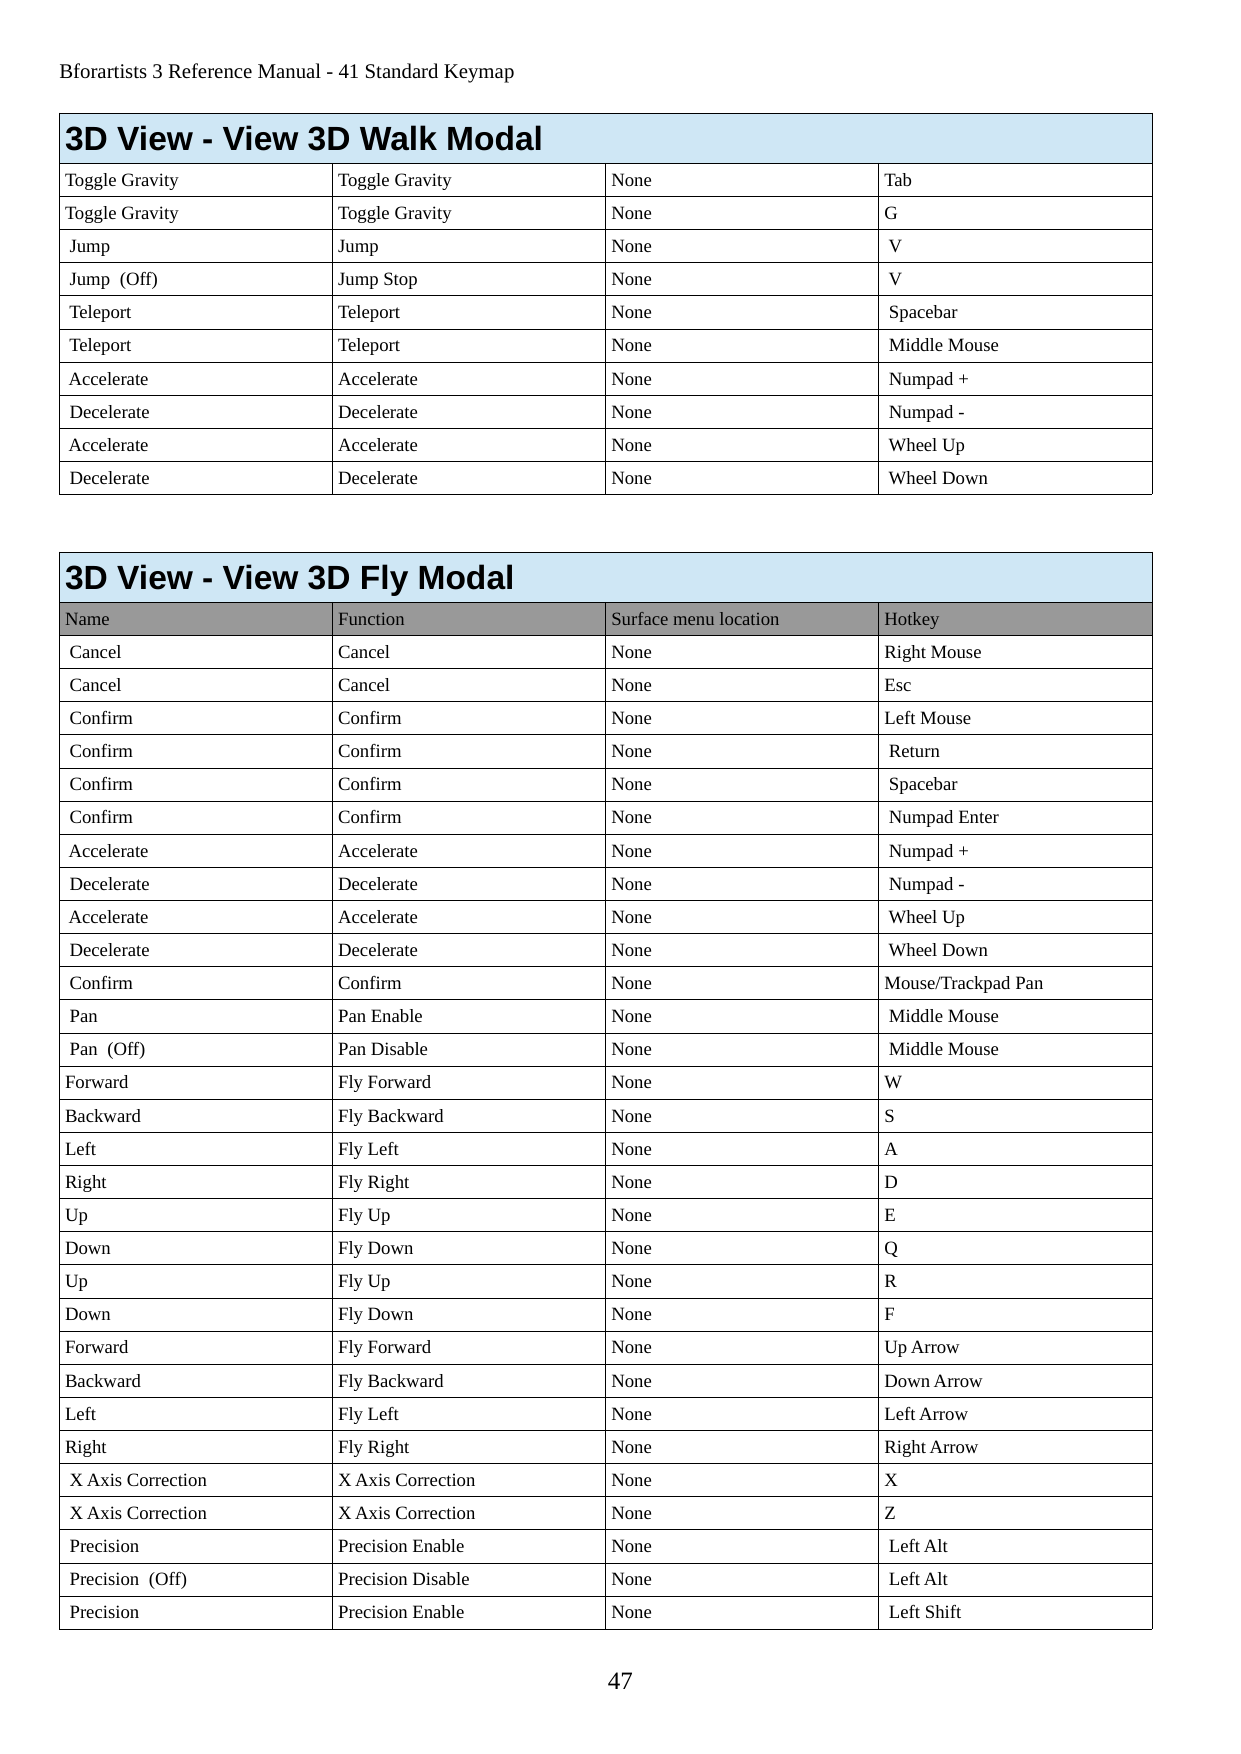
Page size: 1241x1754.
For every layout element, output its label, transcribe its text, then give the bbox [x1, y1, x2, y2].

table_cell None [606, 1365, 878, 1397]
table_cell R [879, 1265, 1152, 1297]
table_cell None [606, 296, 878, 328]
table_header 3D View - View 3D Walk Modal [60, 114, 1152, 163]
table_cell None [606, 1597, 878, 1629]
table_cell Precision (Off) [60, 1564, 332, 1596]
table_cell Confirm [333, 769, 605, 801]
table_cell Accelerate [333, 429, 605, 461]
table_cell Mouse/Trackpad Pan [879, 967, 1152, 999]
table_cell Wheel Up [879, 429, 1152, 461]
table_cell Fly Up [333, 1265, 605, 1297]
table_cell None [606, 967, 878, 999]
table_cell Up [60, 1265, 332, 1297]
table_cell Confirm [333, 967, 605, 999]
table_cell Fly Left [333, 1398, 605, 1430]
table_cell X Axis Correction [60, 1497, 332, 1529]
table_cell Fly Right [333, 1431, 605, 1463]
table_cell D [879, 1166, 1152, 1198]
table_cell None [606, 702, 878, 734]
table_cell Teleport [60, 296, 332, 328]
table_cell None [606, 263, 878, 295]
table_cell Spacebar [879, 769, 1152, 801]
table_cell X Axis Correction [333, 1464, 605, 1496]
table_cell None [606, 1464, 878, 1496]
table_cell Confirm [60, 769, 332, 801]
table_cell None [606, 1232, 878, 1264]
table_cell None [606, 164, 878, 196]
table_cell Decelerate [333, 934, 605, 966]
table_cell Left Mouse [879, 702, 1152, 734]
table_cell Hotkey [879, 603, 1152, 635]
table_cell Decelerate [60, 934, 332, 966]
table_cell Left Arrow [879, 1398, 1152, 1430]
table_cell E [879, 1199, 1152, 1231]
table_cell Forward [60, 1067, 332, 1099]
table_cell Teleport [333, 330, 605, 362]
table_cell Cancel [333, 636, 605, 668]
table_cell None [606, 1299, 878, 1331]
table_cell Pan Enable [333, 1000, 605, 1032]
table_cell Confirm [60, 702, 332, 734]
table_cell Fly Left [333, 1133, 605, 1165]
table_cell Left [60, 1133, 332, 1165]
table_cell V [879, 263, 1152, 295]
table_cell Backward [60, 1100, 332, 1132]
table_cell None [606, 934, 878, 966]
table_cell Confirm [333, 802, 605, 834]
table_cell None [606, 1564, 878, 1596]
table_cell Accelerate [333, 901, 605, 933]
table_cell Fly Down [333, 1299, 605, 1331]
table_cell X [879, 1464, 1152, 1496]
table_cell Tab [879, 164, 1152, 196]
table_cell Middle Mouse [879, 1000, 1152, 1032]
table_cell Decelerate [333, 462, 605, 494]
table_cell Forward [60, 1332, 332, 1364]
table_cell None [606, 230, 878, 262]
table_cell Numpad - [879, 868, 1152, 900]
table_cell Pan [60, 1000, 332, 1032]
table_cell Left Alt [879, 1530, 1152, 1562]
table_cell Confirm [60, 967, 332, 999]
table_cell Toggle Gravity [60, 164, 332, 196]
table_cell Middle Mouse [879, 330, 1152, 362]
table_cell Accelerate [333, 835, 605, 867]
table_cell None [606, 462, 878, 494]
table_cell Wheel Down [879, 462, 1152, 494]
table_cell Fly Right [333, 1166, 605, 1198]
table_cell Down [60, 1232, 332, 1264]
table_cell Up [60, 1199, 332, 1231]
table_cell Numpad - [879, 396, 1152, 428]
table_cell Right Arrow [879, 1431, 1152, 1463]
table_cell Precision Enable [333, 1530, 605, 1562]
table_cell Surface menu location [606, 603, 878, 635]
table_cell None [606, 1497, 878, 1529]
table_cell Decelerate [333, 396, 605, 428]
table_cell Accelerate [60, 835, 332, 867]
table_cell Precision [60, 1597, 332, 1629]
table_cell S [879, 1100, 1152, 1132]
table_cell Fly Backward [333, 1100, 605, 1132]
table_cell Precision Enable [333, 1597, 605, 1629]
table_cell Confirm [333, 735, 605, 767]
table_cell Wheel Up [879, 901, 1152, 933]
table_cell Fly Forward [333, 1332, 605, 1364]
table_cell Teleport [333, 296, 605, 328]
table_cell None [606, 1530, 878, 1562]
table_cell None [606, 901, 878, 933]
table_cell Middle Mouse [879, 1034, 1152, 1066]
table_cell None [606, 363, 878, 395]
table_cell Confirm [60, 802, 332, 834]
table_cell W [879, 1067, 1152, 1099]
table_cell Left Shift [879, 1597, 1152, 1629]
table_cell Return [879, 735, 1152, 767]
table_cell Name [60, 603, 332, 635]
table_cell None [606, 1000, 878, 1032]
table_cell Left [60, 1398, 332, 1430]
table_cell Q [879, 1232, 1152, 1264]
table_cell None [606, 1133, 878, 1165]
table_cell G [879, 197, 1152, 229]
table_cell None [606, 396, 878, 428]
table_cell Fly Backward [333, 1365, 605, 1397]
table_cell Confirm [333, 702, 605, 734]
table_cell None [606, 868, 878, 900]
table_cell Backward [60, 1365, 332, 1397]
table_cell Toggle Gravity [333, 164, 605, 196]
table_cell Cancel [60, 636, 332, 668]
table_header 3D View - View 3D Fly Modal [60, 553, 1152, 602]
table_cell None [606, 1100, 878, 1132]
table_cell None [606, 1199, 878, 1231]
table_cell Down Arrow [879, 1365, 1152, 1397]
table_cell Accelerate [333, 363, 605, 395]
table_cell Esc [879, 669, 1152, 701]
table_cell Jump Stop [333, 263, 605, 295]
table_cell F [879, 1299, 1152, 1331]
table_cell V [879, 230, 1152, 262]
table_cell Confirm [60, 735, 332, 767]
table_cell Precision [60, 1530, 332, 1562]
table_cell None [606, 1067, 878, 1099]
table_cell None [606, 197, 878, 229]
table_cell None [606, 835, 878, 867]
table_cell Teleport [60, 330, 332, 362]
table_cell Numpad + [879, 835, 1152, 867]
table_cell Jump [60, 230, 332, 262]
table_cell None [606, 669, 878, 701]
table_cell Accelerate [60, 429, 332, 461]
table_cell A [879, 1133, 1152, 1165]
table_cell Pan Disable [333, 1034, 605, 1066]
table_cell Spacebar [879, 296, 1152, 328]
table_cell None [606, 1034, 878, 1066]
table_cell Toggle Gravity [60, 197, 332, 229]
table_cell None [606, 802, 878, 834]
table_cell Toggle Gravity [333, 197, 605, 229]
table_cell Precision Disable [333, 1564, 605, 1596]
table_cell Z [879, 1497, 1152, 1529]
table_cell None [606, 330, 878, 362]
table_cell None [606, 636, 878, 668]
table_cell Down [60, 1299, 332, 1331]
table_cell Right Mouse [879, 636, 1152, 668]
table_cell Numpad Enter [879, 802, 1152, 834]
table_cell None [606, 1431, 878, 1463]
table_cell Decelerate [60, 868, 332, 900]
table_cell Decelerate [60, 396, 332, 428]
table_cell Jump [333, 230, 605, 262]
table_cell None [606, 1166, 878, 1198]
table_cell None [606, 735, 878, 767]
table_cell Fly Down [333, 1232, 605, 1264]
table_cell X Axis Correction [333, 1497, 605, 1529]
table_cell Left Alt [879, 1564, 1152, 1596]
table_cell Cancel [333, 669, 605, 701]
table_cell None [606, 429, 878, 461]
table_cell None [606, 1332, 878, 1364]
table_cell Fly Up [333, 1199, 605, 1231]
table_cell Fly Forward [333, 1067, 605, 1099]
table_cell Decelerate [60, 462, 332, 494]
table_cell None [606, 1265, 878, 1297]
table_cell None [606, 1398, 878, 1430]
table_cell Jump (Off) [60, 263, 332, 295]
table_cell Right [60, 1166, 332, 1198]
table_cell Wheel Down [879, 934, 1152, 966]
table_cell Accelerate [60, 901, 332, 933]
table_cell Up Arrow [879, 1332, 1152, 1364]
table_cell Numpad + [879, 363, 1152, 395]
table_cell None [606, 769, 878, 801]
table_cell Pan (Off) [60, 1034, 332, 1066]
table_cell Right [60, 1431, 332, 1463]
table_cell Accelerate [60, 363, 332, 395]
table_cell Function [333, 603, 605, 635]
table_cell X Axis Correction [60, 1464, 332, 1496]
table_cell Cancel [60, 669, 332, 701]
table_cell Decelerate [333, 868, 605, 900]
